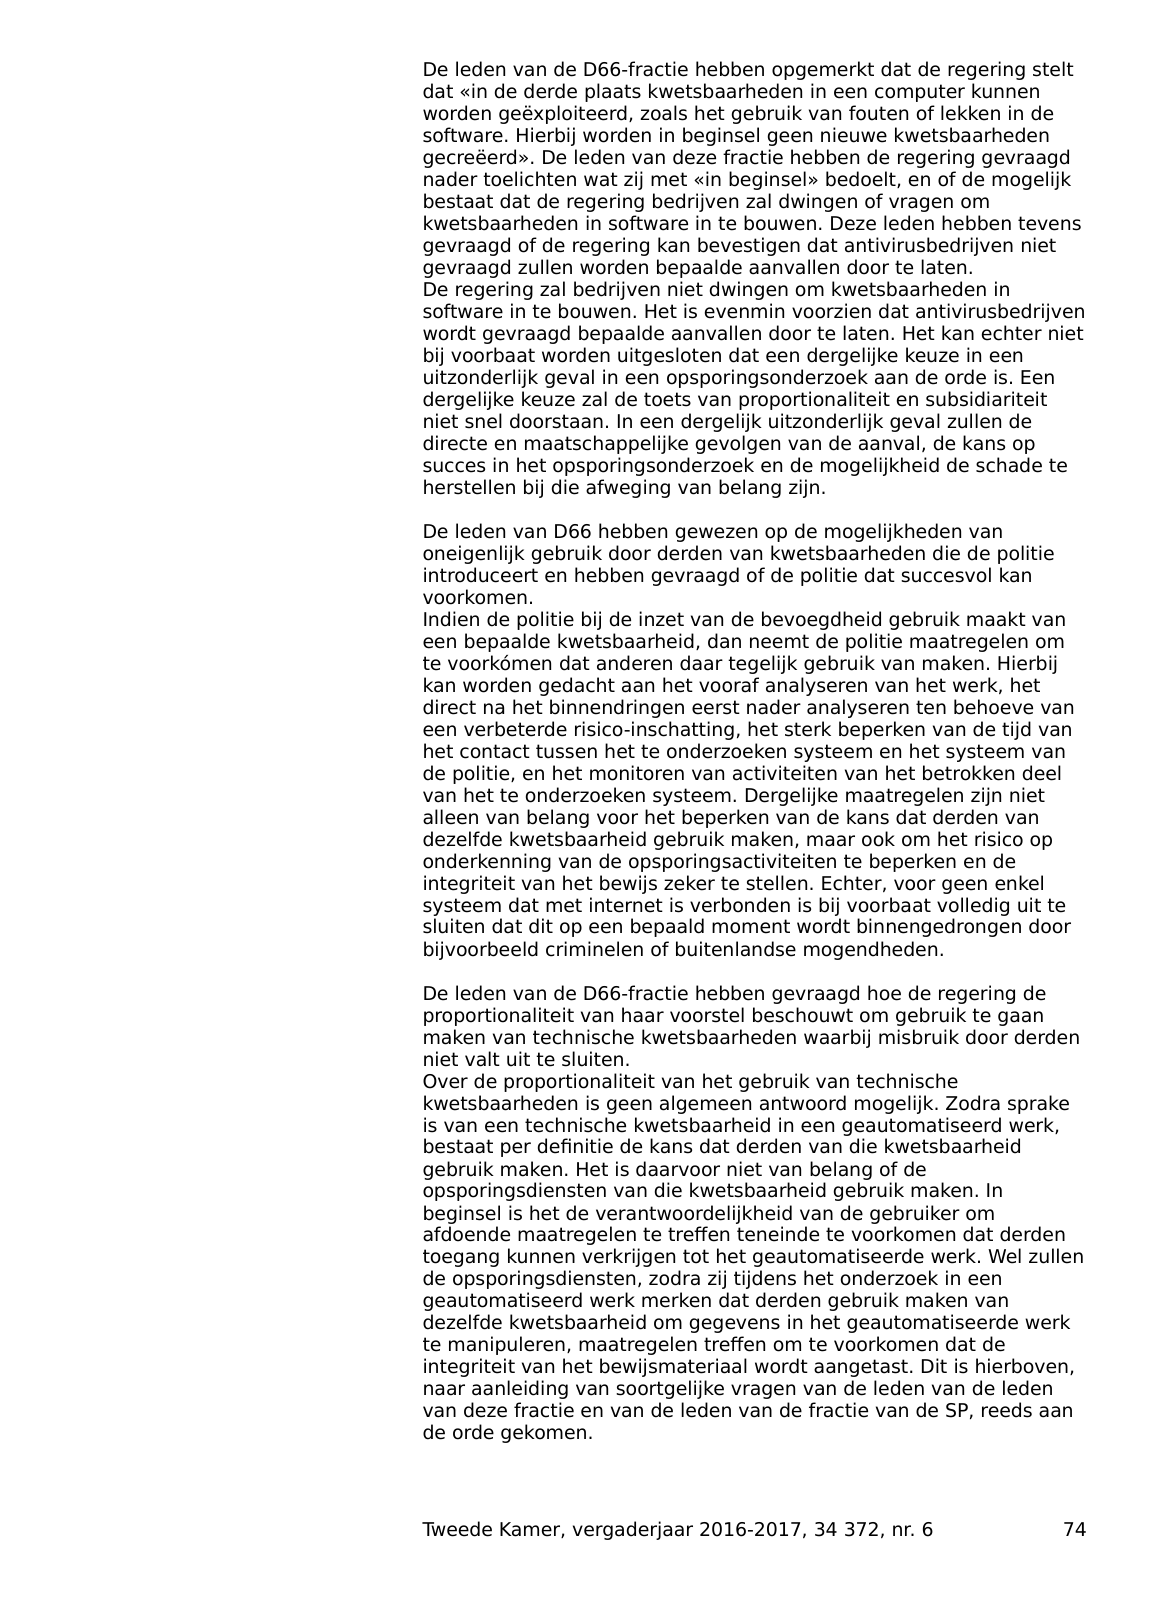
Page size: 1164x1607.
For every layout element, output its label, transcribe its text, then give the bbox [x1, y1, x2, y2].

text De leden van D66 hebben gewezen op de mogelijkheden van oneigenlijk gebruik door derden van kwetsbaarheden die de politie introduceert en hebben gevraagd of de politie dat succesvol kan voorkomen. [422, 521, 1087, 609]
text De regering zal bedrijven niet dwingen om kwetsbaarheden in software in te bouwen. Het is evenmin voorzien dat antivirusbedrijven wordt gevraagd bepaalde aanvallen door te laten. Het kan echter niet bij voorbaat worden uitgesloten dat een dergelijke keuze in een uitzonderlijk geval in een opsporingsonderzoek aan de orde is. Een dergelijke keuze zal de toets van proportionaliteit en subsidiariteit niet snel doorstaan. In een dergelijk uitzonderlijk geval zullen de directe en maatschappelijke gevolgen van de aanval, de kans op succes in het opsporingsonderzoek en de mogelijkheid de schade te herstellen bij die afweging van belang zijn. [422, 279, 1087, 499]
text De leden van de D66-fractie hebben opgemerkt dat de regering stelt dat «in de derde plaats kwetsbaarheden in een computer kunnen worden geëxploiteerd, zoals het gebruik van fouten of lekken in de software. Hierbij worden in beginsel geen nieuwe kwetsbaarheden gecreëerd». De leden van deze fractie hebben de regering gevraagd nader toelichten wat zij met «in beginsel» bedoelt, en of de mogelijk bestaat dat de regering bedrijven zal dwingen of vragen om kwetsbaarheden in software in te bouwen. Deze leden hebben tevens gevraagd of de regering kan bevestigen dat antivirusbedrijven niet gevraagd zullen worden bepaalde aanvallen door te laten. [422, 59, 1087, 279]
text Indien de politie bij de inzet van de bevoegdheid gebruik maakt van een bepaalde kwetsbaarheid, dan neemt de politie maatregelen om te voorkómen dat anderen daar tegelijk gebruik van maken. Hierbij kan worden gedacht aan het vooraf analyseren van het werk, het direct na het binnendringen eerst nader analyseren ten behoeve van een verbeterde risico-inschatting, het sterk beperken van de tijd van het contact tussen het te onderzoeken systeem en het systeem van de politie, en het monitoren van activiteiten van het betrokken deel van het te onderzoeken systeem. Dergelijke maatregelen zijn niet alleen van belang voor het beperken van de kans dat derden van dezelfde kwetsbaarheid gebruik maken, maar ook om het risico op onderkenning van de opsporingsactiviteiten te beperken en de integriteit van het bewijs zeker te stellen. Echter, voor geen enkel systeem dat met internet is verbonden is bij voorbaat volledig uit te sluiten dat dit op een bepaald moment wordt binnengedrongen door bijvoorbeeld criminelen of buitenlandse mogendheden. [422, 609, 1087, 960]
text Over de proportionaliteit van het gebruik van technische kwetsbaarheden is geen algemeen antwoord mogelijk. Zodra sprake is van een technische kwetsbaarheid in een geautomatiseerd werk, bestaat per definitie de kans dat derden van die kwetsbaarheid gebruik maken. Het is daarvoor niet van belang of de opsporingsdiensten van die kwetsbaarheid gebruik maken. In beginsel is het de verantwoordelijkheid van de gebruiker om afdoende maatregelen te treffen teneinde te voorkomen dat derden toegang kunnen verkrijgen tot het geautomatiseerde werk. Wel zullen de opsporingsdiensten, zodra zij tijdens het onderzoek in een geautomatiseerd werk merken dat derden gebruik maken van dezelfde kwetsbaarheid om gegevens in het geautomatiseerde werk te manipuleren, maatregelen treffen om te voorkomen dat de integriteit van het bewijsmateriaal wordt aangetast. Dit is hierboven, naar aanleiding van soortgelijke vragen van de leden van de leden van deze fractie en van de leden van de fractie van de SP, reeds aan de orde gekomen. [422, 1071, 1087, 1444]
text De leden van de D66-fractie hebben gevraagd hoe de regering de proportionaliteit van haar voorstel beschouwt om gebruik te gaan maken van technische kwetsbaarheden waarbij misbruik door derden niet valt uit te sluiten. [422, 983, 1087, 1071]
